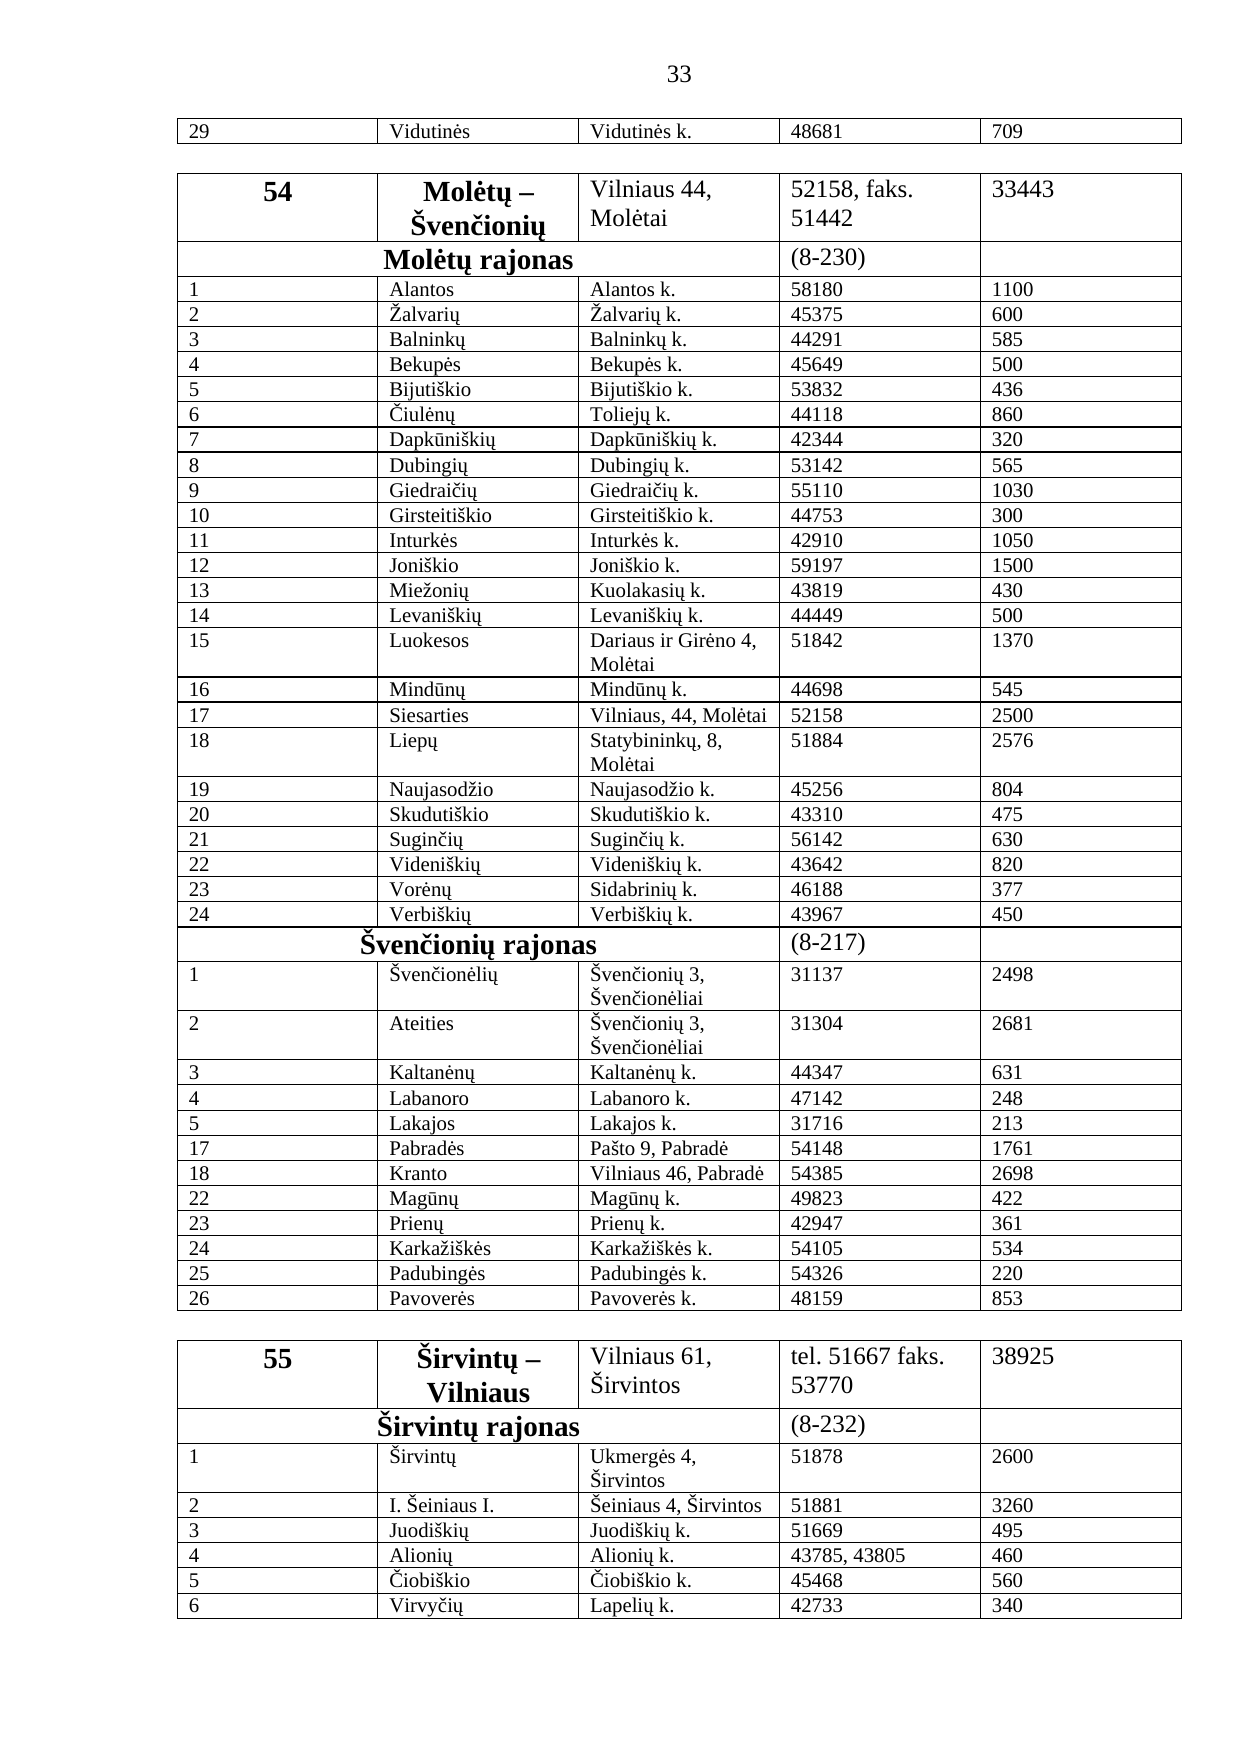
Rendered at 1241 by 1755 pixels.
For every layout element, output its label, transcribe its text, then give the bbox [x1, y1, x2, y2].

table_cell Videniškių k. [579, 852, 779, 876]
table_cell 450 [981, 902, 1181, 926]
table_cell 18 [178, 1161, 377, 1185]
table_cell Liepų [378, 728, 578, 776]
table_cell 2 [178, 302, 377, 326]
table_cell 500 [981, 352, 1181, 376]
table_cell 21 [178, 827, 377, 851]
table_cell Balninkų k. [579, 327, 779, 351]
table_cell 51842 [780, 628, 980, 676]
table_cell Vilniaus, 44, Molėtai [579, 703, 779, 727]
table_cell Labanoro [378, 1085, 578, 1109]
table_cell 54385 [780, 1161, 980, 1185]
table_cell (8-230) [780, 242, 980, 276]
table_cell 2500 [981, 703, 1181, 727]
table_cell Vorėnų [378, 877, 578, 901]
table_cell Miežonių [378, 578, 578, 602]
table_cell 44291 [780, 327, 980, 351]
table_cell 15 [178, 628, 377, 676]
table_cell 48681 [780, 119, 980, 143]
table_cell Žalvarių [378, 302, 578, 326]
table_cell 31716 [780, 1111, 980, 1134]
table_cell 430 [981, 578, 1181, 602]
table_cell Verbiškių [378, 902, 578, 926]
table_cell Verbiškių k. [579, 902, 779, 926]
table_cell 43310 [780, 802, 980, 826]
table_cell Dapkūniškių [378, 428, 578, 451]
table_cell 820 [981, 852, 1181, 876]
table_cell 25 [178, 1261, 377, 1285]
table_cell 53142 [780, 453, 980, 477]
table_cell Alantos [378, 277, 578, 301]
table_cell Luokesos [378, 628, 578, 676]
table_cell 361 [981, 1211, 1181, 1235]
table_cell 600 [981, 302, 1181, 326]
table_cell 2698 [981, 1161, 1181, 1185]
table_cell 11 [178, 528, 377, 552]
table_cell Toliejų k. [579, 402, 779, 426]
table_cell Girsteitiškio k. [579, 503, 779, 527]
table_cell Skudutiškio [378, 802, 578, 826]
table_cell Sidabrinių k. [579, 877, 779, 901]
table_cell Bijutiškio [378, 377, 578, 401]
table_cell Vilniaus 46, Pabradė [579, 1161, 779, 1185]
table_cell Girsteitiškio [378, 503, 578, 527]
table_cell 3 [178, 327, 377, 351]
table_cell Juodiškių [378, 1518, 578, 1542]
table_cell 220 [981, 1261, 1181, 1285]
table_cell Alionių k. [579, 1543, 779, 1567]
table_cell 1030 [981, 478, 1181, 502]
table_cell Pavoverės k. [579, 1286, 779, 1310]
table_cell 377 [981, 877, 1181, 901]
table_cell 51881 [780, 1493, 980, 1517]
table_cell Karkažiškės k. [579, 1236, 779, 1260]
table_cell 42733 [780, 1594, 980, 1617]
table_header Vilniaus 61, Širvintos [579, 1341, 779, 1408]
table_cell 1370 [981, 628, 1181, 676]
table_cell 45375 [780, 302, 980, 326]
table_cell 31304 [780, 1011, 980, 1059]
table_cell 6 [178, 402, 377, 426]
table_cell 56142 [780, 827, 980, 851]
table_cell 1 [178, 962, 377, 1010]
table_cell 475 [981, 802, 1181, 826]
table_cell 1 [178, 1444, 377, 1492]
table_cell 22 [178, 852, 377, 876]
table_cell 1500 [981, 553, 1181, 577]
table_cell 19 [178, 777, 377, 801]
table_cell 585 [981, 327, 1181, 351]
table_cell 10 [178, 503, 377, 527]
table_cell Magūnų k. [579, 1186, 779, 1210]
table_cell 26 [178, 1286, 377, 1310]
table_cell 55110 [780, 478, 980, 502]
table_cell 213 [981, 1111, 1181, 1134]
table_cell Šeiniaus 4, Širvintos [579, 1493, 779, 1517]
table_cell 1100 [981, 277, 1181, 301]
table_cell 630 [981, 827, 1181, 851]
table_cell [981, 1409, 1181, 1443]
table_cell 534 [981, 1236, 1181, 1260]
table_cell 565 [981, 453, 1181, 477]
table_header Molėtų – Švenčionių [378, 174, 578, 241]
table_cell Naujasodžio [378, 777, 578, 801]
table_cell Ukmergės 4, Širvintos [579, 1444, 779, 1492]
table_cell 4 [178, 352, 377, 376]
table_cell 853 [981, 1286, 1181, 1310]
table_cell Bijutiškio k. [579, 377, 779, 401]
table_cell Levaniškių [378, 603, 578, 627]
table_cell 12 [178, 553, 377, 577]
table_cell 51669 [780, 1518, 980, 1542]
table_cell 47142 [780, 1085, 980, 1109]
table_cell Dariaus ir Girėno 4, Molėtai [579, 628, 779, 676]
table_cell (8-217) [780, 928, 980, 961]
table_cell 20 [178, 802, 377, 826]
table_cell I. Šeiniaus I. [378, 1493, 578, 1517]
table_cell Lapelių k. [579, 1594, 779, 1617]
table_cell (8-232) [780, 1409, 980, 1443]
table_cell Labanoro k. [579, 1085, 779, 1109]
table_cell 860 [981, 402, 1181, 426]
table_cell 44118 [780, 402, 980, 426]
table_cell 59197 [780, 553, 980, 577]
table_cell 58180 [780, 277, 980, 301]
table_cell 320 [981, 428, 1181, 451]
table_cell Čiobiškio [378, 1568, 578, 1592]
table_cell 4 [178, 1543, 377, 1567]
table_cell Inturkės k. [579, 528, 779, 552]
table_cell 54326 [780, 1261, 980, 1285]
table_cell 6 [178, 1594, 377, 1617]
table_cell 22 [178, 1186, 377, 1210]
table_cell Naujasodžio k. [579, 777, 779, 801]
table_header Vilniaus 44, Molėtai [579, 174, 779, 241]
table_cell 709 [981, 119, 1181, 143]
table_cell 23 [178, 1211, 377, 1235]
table_cell Mindūnų [378, 678, 578, 701]
table_cell Padubingės k. [579, 1261, 779, 1285]
table_cell 54105 [780, 1236, 980, 1260]
table_cell Alionių [378, 1543, 578, 1567]
table_cell [981, 928, 1181, 961]
table_cell Juodiškių k. [579, 1518, 779, 1542]
table_cell Švenčionėlių [378, 962, 578, 1010]
table_cell Čiobiškio k. [579, 1568, 779, 1592]
table_cell 3 [178, 1060, 377, 1084]
table_cell 43967 [780, 902, 980, 926]
table_cell 45256 [780, 777, 980, 801]
table_header 54 [178, 174, 377, 241]
table_cell 5 [178, 1111, 377, 1134]
table_cell [981, 242, 1181, 276]
table_cell Bekupės [378, 352, 578, 376]
table_cell Dubingių k. [579, 453, 779, 477]
table_cell Kuolakasių k. [579, 578, 779, 602]
table_cell Prienų k. [579, 1211, 779, 1235]
table_header 38925 [981, 1341, 1181, 1408]
table_cell Širvintų rajonas [178, 1409, 779, 1443]
table_cell 2576 [981, 728, 1181, 776]
table_cell 17 [178, 1136, 377, 1160]
table_cell 2 [178, 1493, 377, 1517]
table_cell 9 [178, 478, 377, 502]
table_cell Ateities [378, 1011, 578, 1059]
table_cell 17 [178, 703, 377, 727]
table_cell 31137 [780, 962, 980, 1010]
table_cell 4 [178, 1085, 377, 1109]
table_cell 45468 [780, 1568, 980, 1592]
table_cell Kaltanėnų [378, 1060, 578, 1084]
table_cell Molėtų rajonas [178, 242, 779, 276]
table_cell Giedraičių [378, 478, 578, 502]
table_cell 43819 [780, 578, 980, 602]
table_cell Joniškio k. [579, 553, 779, 577]
table_cell Kranto [378, 1161, 578, 1185]
table_cell 52158 [780, 703, 980, 727]
table_cell Dapkūniškių k. [579, 428, 779, 451]
table_cell 1761 [981, 1136, 1181, 1160]
table_header 55 [178, 1341, 377, 1408]
table_cell Inturkės [378, 528, 578, 552]
table_cell 2600 [981, 1444, 1181, 1492]
table_cell 51884 [780, 728, 980, 776]
table_cell 340 [981, 1594, 1181, 1617]
table_cell 48159 [780, 1286, 980, 1310]
table_cell 13 [178, 578, 377, 602]
table_cell Skudutiškio k. [579, 802, 779, 826]
table_cell Bekupės k. [579, 352, 779, 376]
table_cell Padubingės [378, 1261, 578, 1285]
table_cell Širvintų [378, 1444, 578, 1492]
table_cell Švenčionių 3, Švenčionėliai [579, 1011, 779, 1059]
table_cell Statybininkų, 8, Molėtai [579, 728, 779, 776]
table_cell 248 [981, 1085, 1181, 1109]
table_cell 2681 [981, 1011, 1181, 1059]
table_cell Mindūnų k. [579, 678, 779, 701]
table_cell 46188 [780, 877, 980, 901]
table_cell Žalvarių k. [579, 302, 779, 326]
table_header Širvintų – Vilniaus [378, 1341, 578, 1408]
table_cell 500 [981, 603, 1181, 627]
table_cell 631 [981, 1060, 1181, 1084]
table_cell Švenčionių 3, Švenčionėliai [579, 962, 779, 1010]
table_cell Magūnų [378, 1186, 578, 1210]
table_cell Videniškių [378, 852, 578, 876]
table_cell 3260 [981, 1493, 1181, 1517]
table_cell 51878 [780, 1444, 980, 1492]
table_cell Levaniškių k. [579, 603, 779, 627]
table_cell 18 [178, 728, 377, 776]
table_cell Vidutinės [378, 119, 578, 143]
table_cell 53832 [780, 377, 980, 401]
table_cell Čiulėnų [378, 402, 578, 426]
table_cell Virvyčių [378, 1594, 578, 1617]
table_cell Joniškio [378, 553, 578, 577]
table_cell 7 [178, 428, 377, 451]
table_cell 44753 [780, 503, 980, 527]
table_cell 422 [981, 1186, 1181, 1210]
table_cell Alantos k. [579, 277, 779, 301]
table_cell 43785, 43805 [780, 1543, 980, 1567]
table_cell 24 [178, 1236, 377, 1260]
table_cell 300 [981, 503, 1181, 527]
table_cell Pavoverės [378, 1286, 578, 1310]
table_cell 54148 [780, 1136, 980, 1160]
table_cell 1 [178, 277, 377, 301]
table_cell 3 [178, 1518, 377, 1542]
table_cell 43642 [780, 852, 980, 876]
table_cell Pabradės [378, 1136, 578, 1160]
table_cell Balninkų [378, 327, 578, 351]
table_cell 42947 [780, 1211, 980, 1235]
table_cell 49823 [780, 1186, 980, 1210]
table_cell Prienų [378, 1211, 578, 1235]
table_cell Kaltanėnų k. [579, 1060, 779, 1084]
table_cell Karkažiškės [378, 1236, 578, 1260]
table_cell Lakajos [378, 1111, 578, 1134]
table_cell 44449 [780, 603, 980, 627]
table_cell 2498 [981, 962, 1181, 1010]
table_header 52158, faks. 51442 [780, 174, 980, 241]
table_cell 560 [981, 1568, 1181, 1592]
table_cell Giedraičių k. [579, 478, 779, 502]
table_cell 16 [178, 678, 377, 701]
table_cell 24 [178, 902, 377, 926]
table_header tel. 51667 faks. 53770 [780, 1341, 980, 1408]
table_cell 460 [981, 1543, 1181, 1567]
table_cell 44698 [780, 678, 980, 701]
table_cell 29 [178, 119, 377, 143]
table_cell 45649 [780, 352, 980, 376]
table_cell Vidutinės k. [579, 119, 779, 143]
table_cell Suginčių k. [579, 827, 779, 851]
table_header 33443 [981, 174, 1181, 241]
table_cell 42344 [780, 428, 980, 451]
table_cell 5 [178, 1568, 377, 1592]
table_cell 804 [981, 777, 1181, 801]
table_cell Lakajos k. [579, 1111, 779, 1134]
table_cell 44347 [780, 1060, 980, 1084]
table_cell 495 [981, 1518, 1181, 1542]
table_cell Švenčionių rajonas [178, 928, 779, 961]
table_cell 42910 [780, 528, 980, 552]
table_cell 1050 [981, 528, 1181, 552]
table_cell Siesarties [378, 703, 578, 727]
table_cell 8 [178, 453, 377, 477]
table_cell 545 [981, 678, 1181, 701]
table_cell Pašto 9, Pabradė [579, 1136, 779, 1160]
table_cell Dubingių [378, 453, 578, 477]
table_cell Suginčių [378, 827, 578, 851]
table_cell 23 [178, 877, 377, 901]
table_cell 2 [178, 1011, 377, 1059]
table_cell 5 [178, 377, 377, 401]
table_cell 14 [178, 603, 377, 627]
table_cell 436 [981, 377, 1181, 401]
